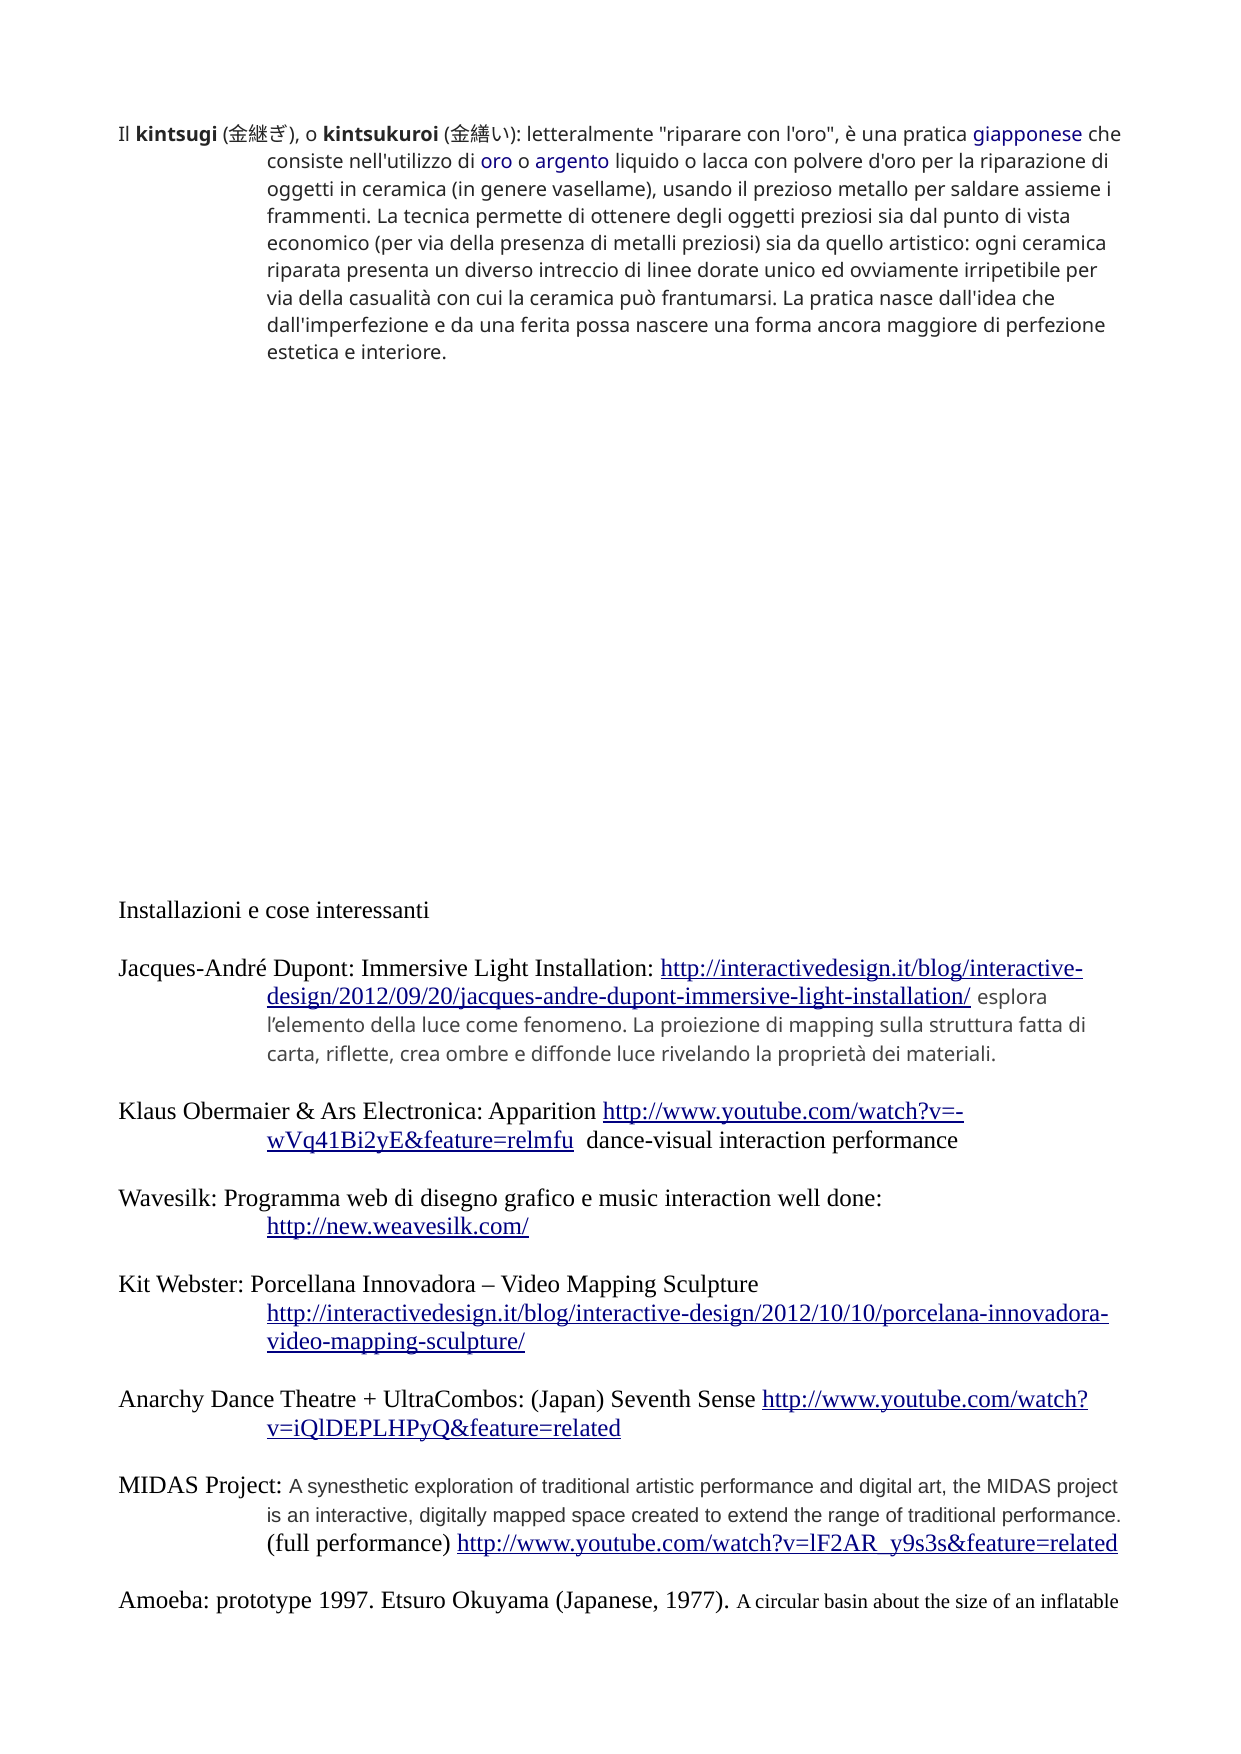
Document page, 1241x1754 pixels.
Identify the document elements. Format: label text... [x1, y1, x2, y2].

text Anarchy Dance Theatre + UltraCombos: (Japan) Seventh Sense http://www.youtube.com/watch?v=iQlDEPLHPyQ&feature=related [118, 1384, 1122, 1441]
text Klaus Obermaier & Ars Electronica: Apparition http://www.youtube.com/watch?v=-wVq41Bi2yE&feature=relmfu dance-visual interaction performance [118, 1096, 1122, 1154]
text MIDAS Project: A synesthetic exploration of traditional artistic performance and digital art, the MIDAS project is an interactive, digitally mapped space created to extend the range of traditional performance. (full performance) http://www.youtube.com/watch?v=lF2AR_y9s3s&feature=related [118, 1470, 1122, 1556]
text Kit Webster: Porcellana Innovadora – Video Mapping Sculpture http://interactivedesign.it/blog/interactive-design/2012/10/10/porcelana-innovadora-video-mapping-sculpture/ [118, 1269, 1122, 1355]
text Jacques-André Dupont: Immersive Light Installation: http://interactivedesign.it/blog/interactive-design/2012/09/20/jacques-andre-dupont-immersive-light-installation/ esplora l’elemento della luce come fenomeno. La proiezione di mapping sulla struttura fatta di carta, riflette, crea ombre e diffonde luce rivelando la proprietà dei materiali. [118, 953, 1122, 1068]
text Installazioni e cose interessanti [118, 895, 1122, 924]
text Amoeba: prototype 1997. Etsuro Okuyama (Japanese, 1977). A circular basin about the size of an inflatable [118, 1585, 1122, 1614]
text Il kintsugi (金継ぎ), o kintsukuroi (金繕い): letteralmente "riparare con l'oro", è una pratica giapponese che consiste nell'utilizzo di oro o argento liquido o lacca con polvere d'oro per la riparazione di oggetti in ceramica (in genere vasellame), usando il prezioso metallo per saldare assieme i frammenti. La tecnica permette di ottenere degli oggetti preziosi sia dal punto di vista economico (per via della presenza di metalli preziosi) sia da quello artistico: ogni ceramica riparata presenta un diverso intreccio di linee dorate unico ed ovviamente irripetibile per via della casualità con cui la ceramica può frantumarsi. La pratica nasce dall'idea che dall'imperfezione e da una ferita possa nascere una forma ancora maggiore di perfezione estetica e interiore. [118, 118, 1122, 366]
text Wavesilk: Programma web di disegno grafico e music interaction well done: http://new.weavesilk.com/ [118, 1183, 1122, 1240]
